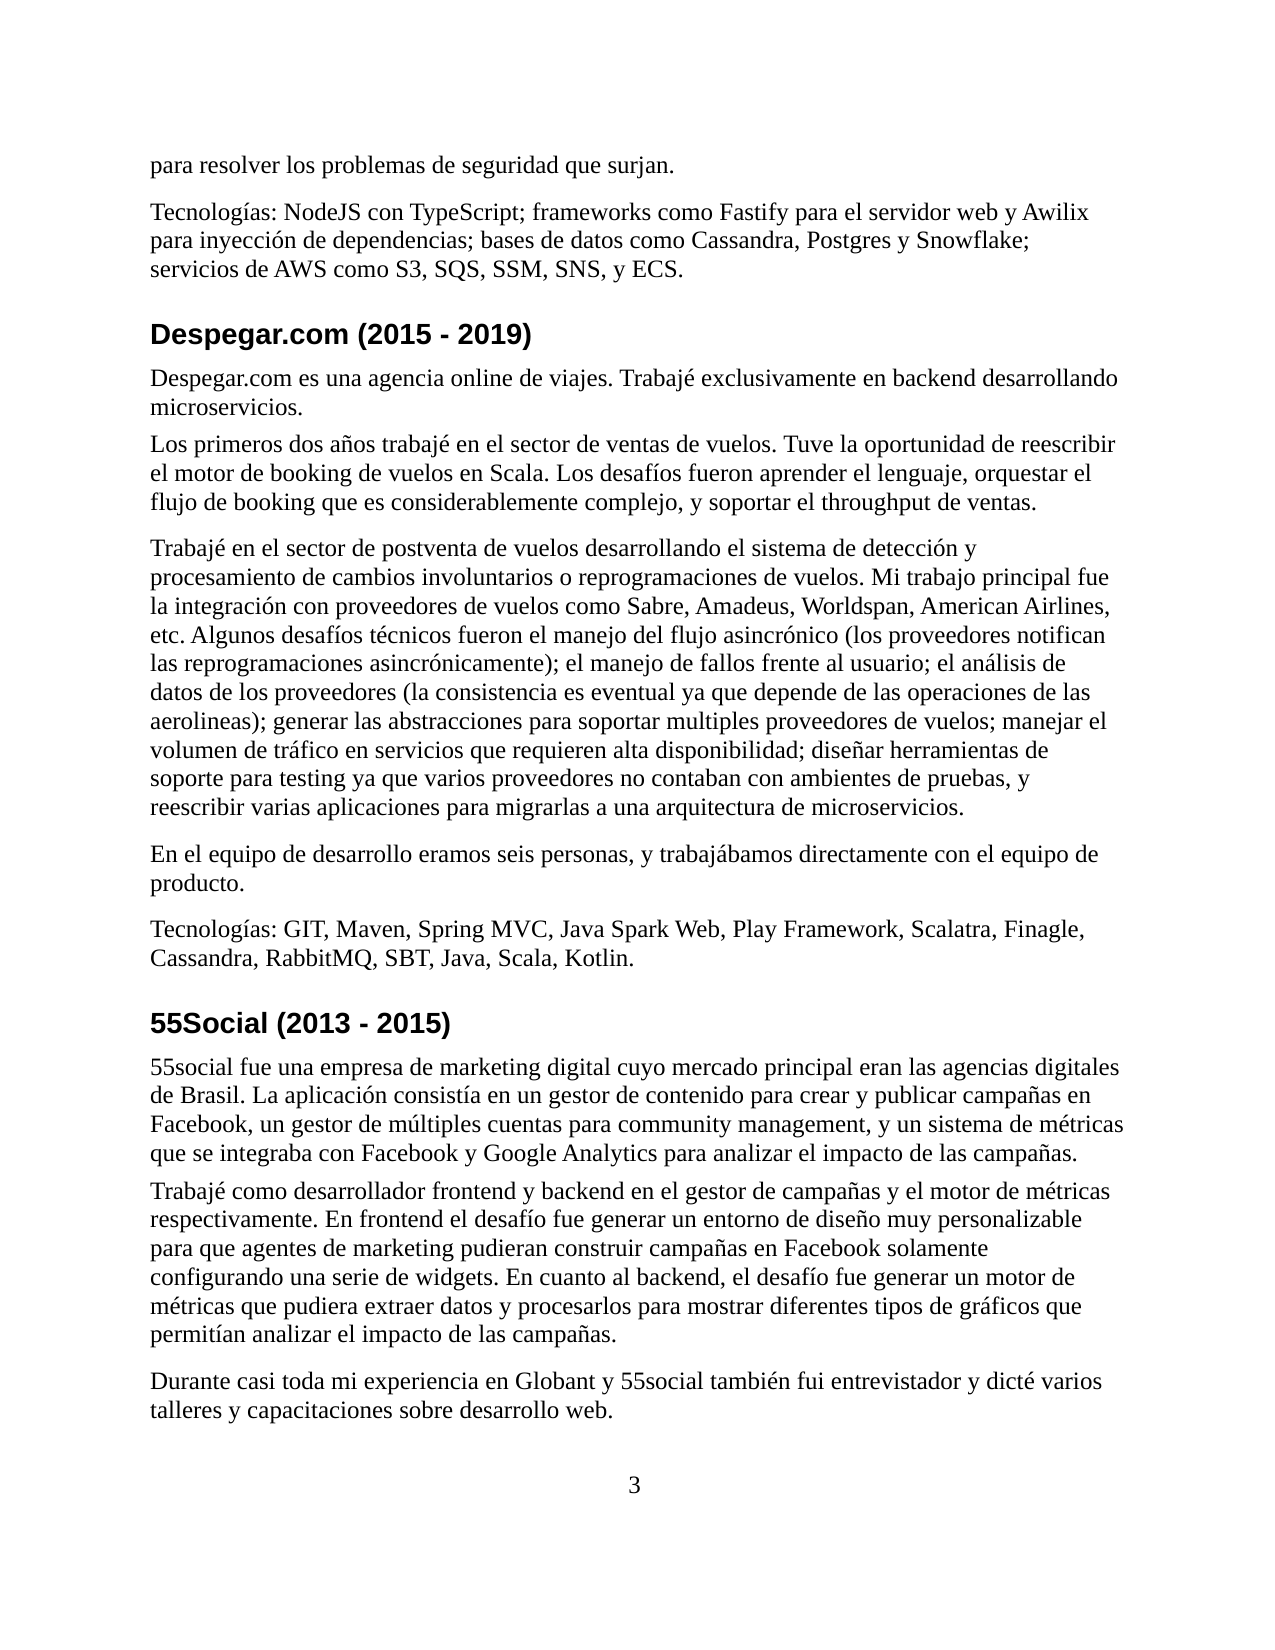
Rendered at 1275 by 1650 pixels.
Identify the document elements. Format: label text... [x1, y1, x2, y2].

subtitle Despegar.com (2015 - 2019) [150, 317, 1125, 350]
text Despegar.com es una agencia online de viajes. Trabajé exclusivamente en backend desarrollando microservicios. [150, 363, 1125, 420]
text Durante casi toda mi experiencia en Globant y 55social también fui entrevistador y dicté varios talleres y capacitaciones sobre desarrollo web. [150, 1366, 1125, 1424]
text Tecnologías: NodeJS con TypeScript; frameworks como Fastify para el servidor web y Awilix para inyección de dependencias; bases de datos como Cassandra, Postgres y Snowflake; servicios de AWS como S3, SQS, SSM, SNS, y ECS. [150, 197, 1125, 283]
text Tecnologías: GIT, Maven, Spring MVC, Java Spark Web, Play Framework, Scalatra, Finagle, Cassandra, RabbitMQ, SBT, Java, Scala, Kotlin. [150, 914, 1125, 972]
text Los primeros dos años trabajé en el sector de ventas de vuelos. Tuve la oportunidad de reescribir el motor de booking de vuelos en Scala. Los desafíos fueron aprender el lenguaje, orquestar el flujo de booking que es considerablemente complejo, y soportar el throughput de ventas. [150, 429, 1125, 516]
text para resolver los problemas de seguridad que surjan. [150, 150, 1125, 179]
text Trabajé como desarrollador frontend y backend en el gestor de campañas y el motor de métricas respectivamente. En frontend el desafío fue generar un entorno de diseño muy personalizable para que agentes de marketing pudieran construir campañas en Facebook solamente configurando una serie de widgets. En cuanto al backend, el desafío fue generar un motor de métricas que pudiera extraer datos y procesarlos para mostrar diferentes tipos de gráficos que permitían analizar el impacto de las campañas. [150, 1176, 1125, 1348]
text Trabajé en el sector de postventa de vuelos desarrollando el sistema de detección y procesamiento de cambios involuntarios o reprogramaciones de vuelos. Mi trabajo principal fue la integración con proveedores de vuelos como Sabre, Amadeus, Worldspan, American Airlines, etc. Algunos desafíos técnicos fueron el manejo del flujo asincrónico (los proveedores notifican las reprogramaciones asincrónicamente); el manejo de fallos frente al usuario; el análisis de datos de los proveedores (la consistencia es eventual ya que depende de las operaciones de las aerolineas); generar las abstracciones para soportar multiples proveedores de vuelos; manejar el volumen de tráfico en servicios que requieren alta disponibilidad; diseñar herramientas de soporte para testing ya que varios proveedores no contaban con ambientes de pruebas, y reescribir varias aplicaciones para migrarlas a una arquitectura de microservicios. [150, 533, 1125, 821]
text 55social fue una empresa de marketing digital cuyo mercado principal eran las agencias digitales de Brasil. La aplicación consistía en un gestor de contenido para crear y publicar campañas en Facebook, un gestor de múltiples cuentas para community management, y un sistema de métricas que se integraba con Facebook y Google Analytics para analizar el impacto de las campañas. [150, 1052, 1125, 1167]
subtitle 55Social (2013 - 2015) [150, 1006, 1125, 1039]
text En el equipo de desarrollo eramos seis personas, y trabajábamos directamente con el equipo de producto. [150, 839, 1125, 896]
